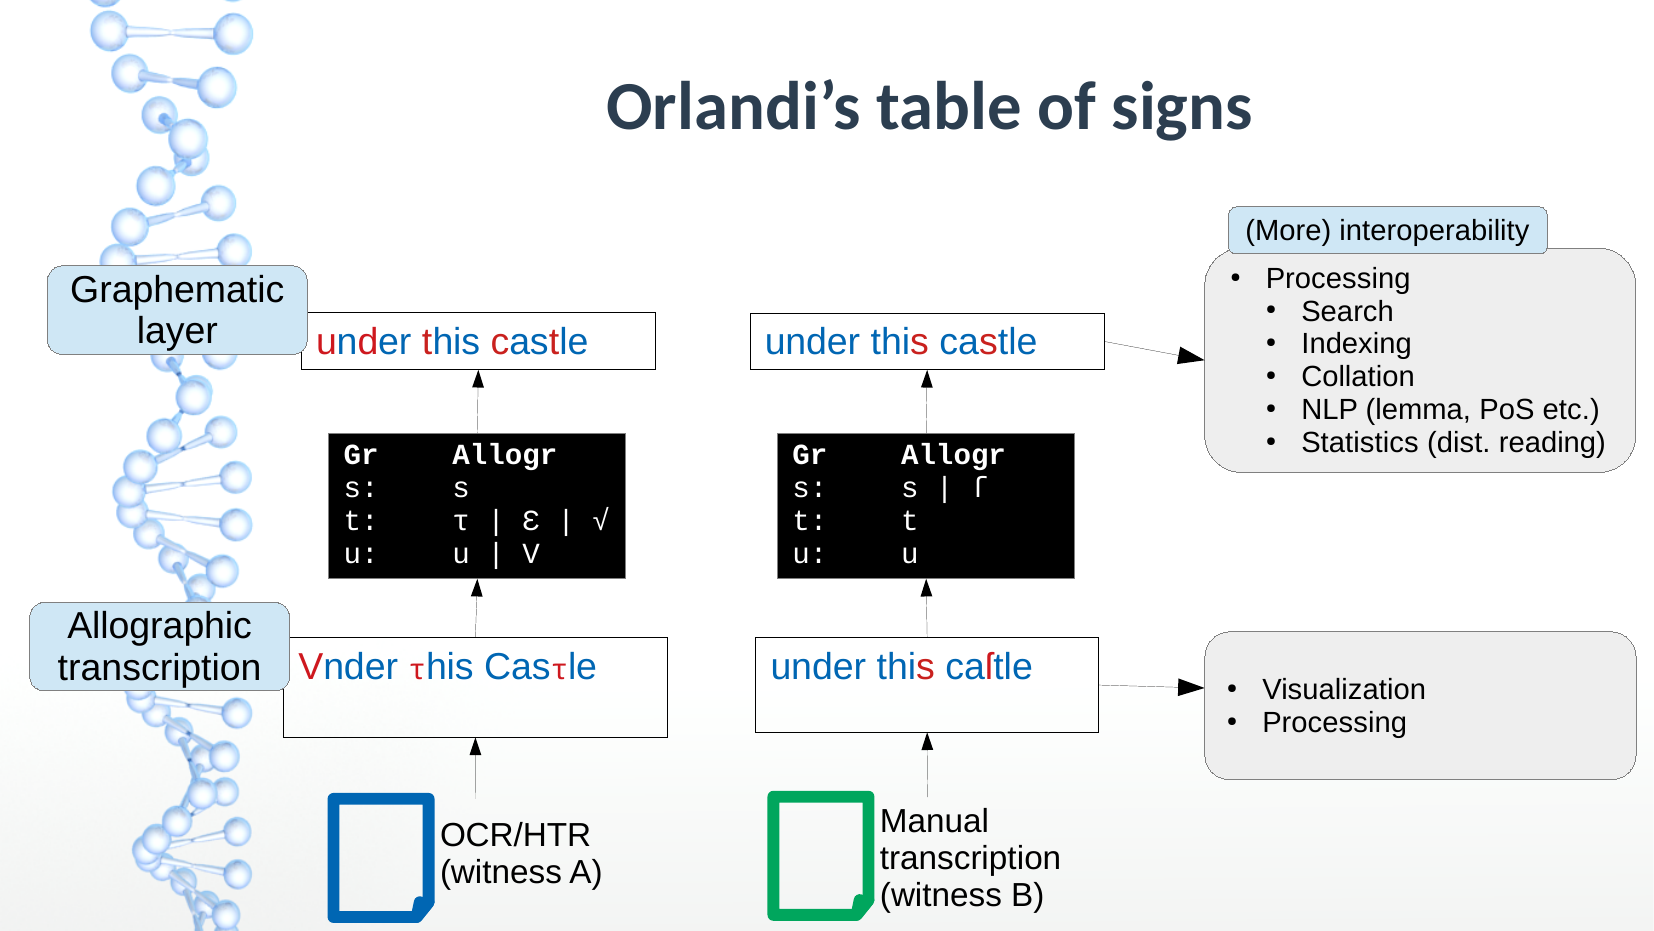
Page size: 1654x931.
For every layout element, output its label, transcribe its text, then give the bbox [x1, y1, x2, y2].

text_box under this castle [301, 312, 656, 370]
text_box under this caſtle [755, 637, 1099, 733]
text_box Processing Search Indexing Collation NLP (lemma, PoS etc.) Statistics (dist. reading) [1204, 248, 1636, 473]
text_box Graphematic layer [47, 265, 308, 355]
text_box Gr Allogr s: s t: τ | Ɛ | √ u: u | V [328, 433, 626, 579]
text_box Visualization Processing [1204, 631, 1637, 780]
text_box (More) interoperability [1228, 206, 1548, 254]
title Orlandi’s table of signs [265, 35, 1595, 189]
text_box under this castle [750, 313, 1105, 370]
text_box Gr Allogr s: s | ſ t: t u: u [777, 433, 1075, 579]
text_box OCR/HTR (witness A) [435, 809, 618, 898]
picture [0, 0, 1654, 931]
text_box Vnder τhis Casτle [283, 637, 668, 738]
text_box Manual transcription (witness B) [865, 795, 1166, 922]
text_box Allographic transcription [29, 602, 290, 691]
